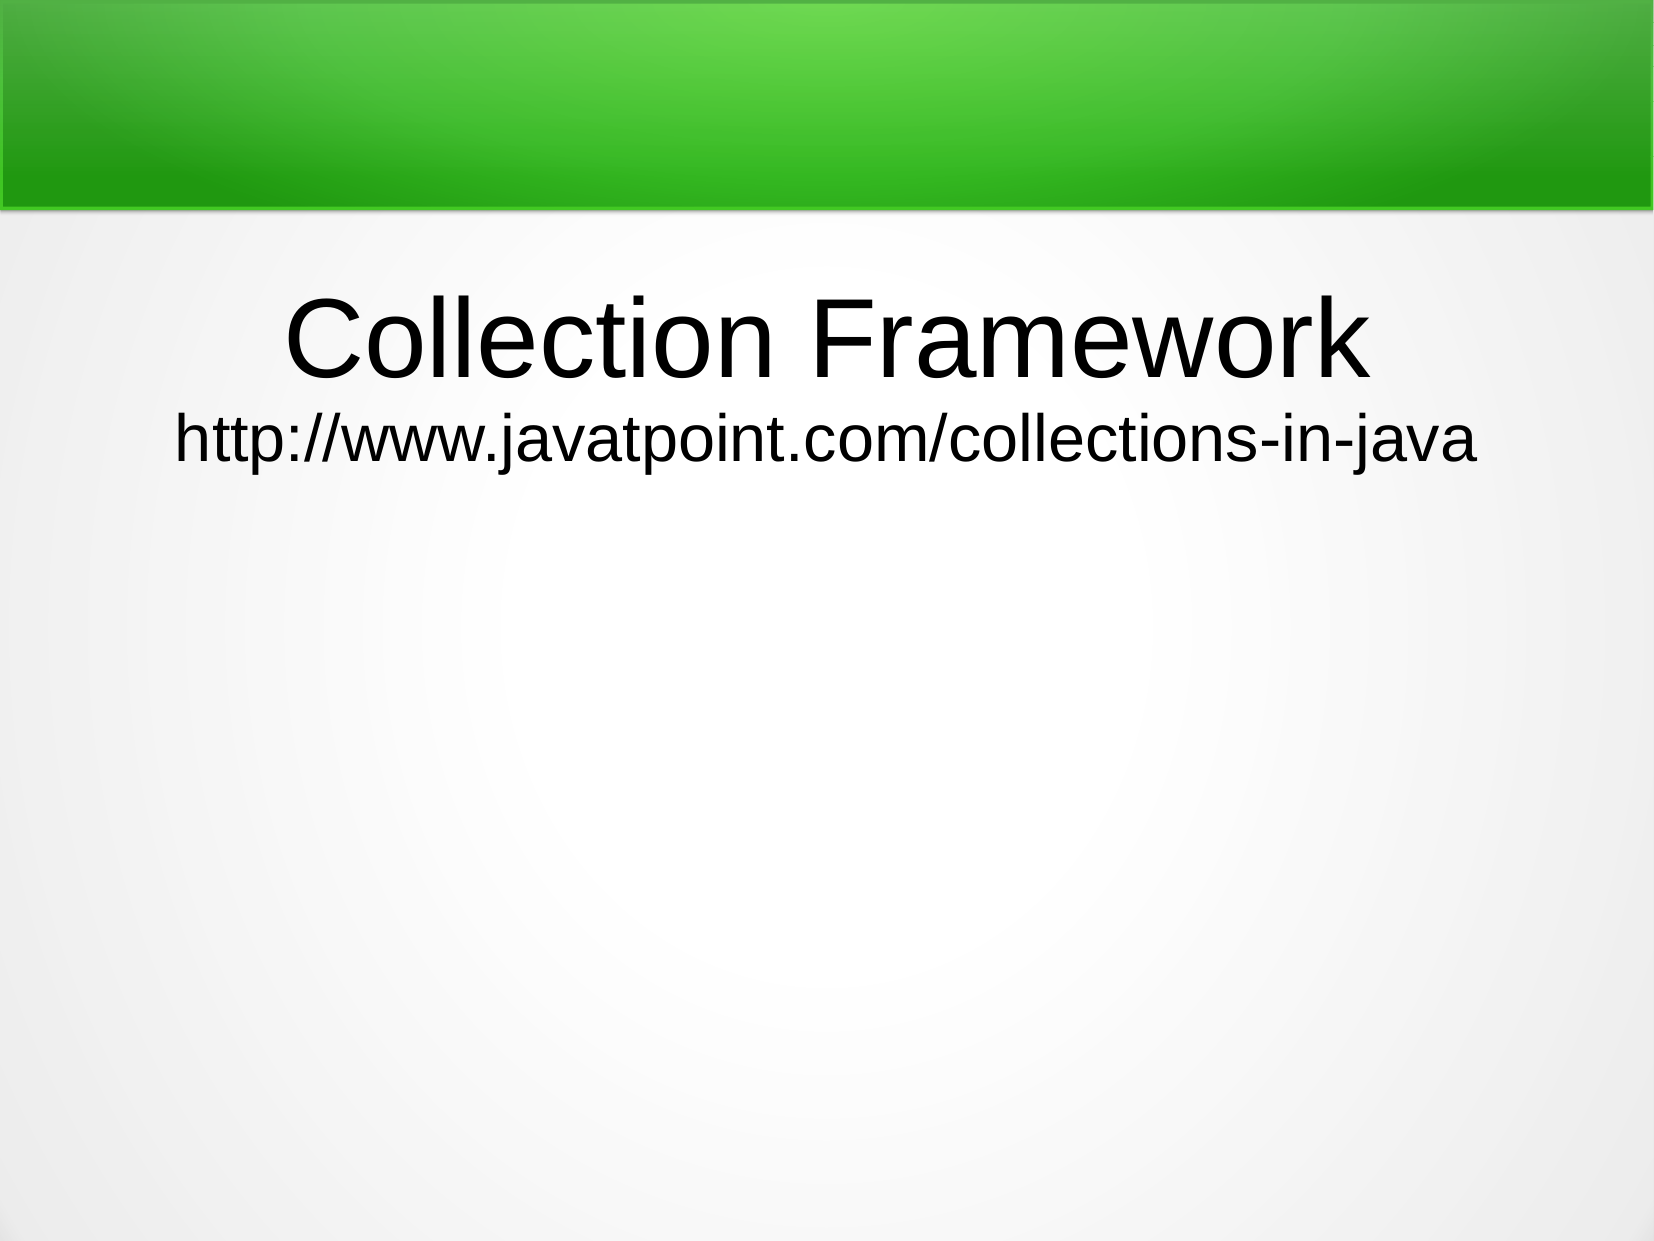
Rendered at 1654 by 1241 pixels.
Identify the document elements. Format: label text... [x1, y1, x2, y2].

subtitle Collection Framework http://www.javatpoint.com/collections-in-java [82, 47, 1571, 705]
